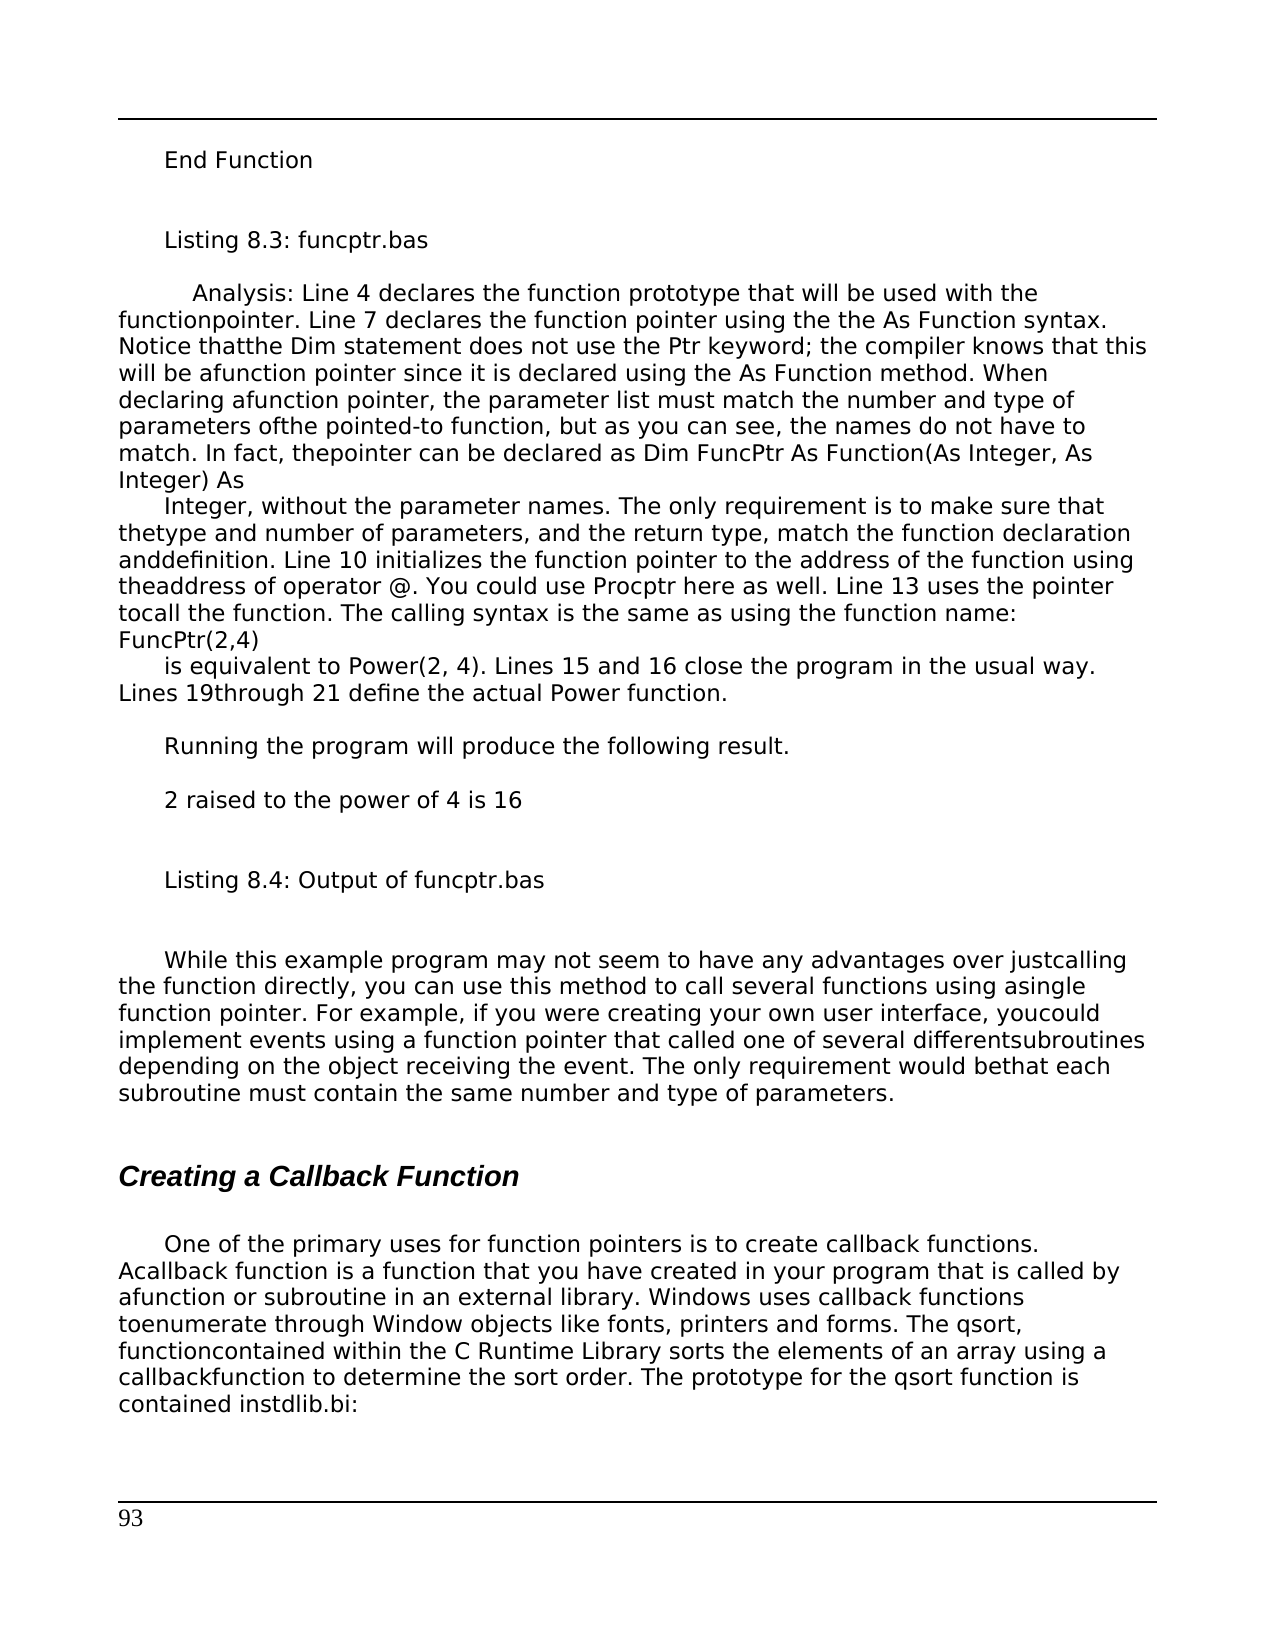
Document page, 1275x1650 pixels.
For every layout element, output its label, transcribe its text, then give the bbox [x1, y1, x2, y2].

text Listing 8.3: funcptr.bas [118, 227, 1157, 253]
text Analysis: Line 4 declares the function prototype that will be used with the functionpointer. Line 7 declares the function pointer using the the As Function syntax. Notice thatthe Dim statement does not use the Ptr keyword; the compiler knows that this will be afunction pointer since it is declared using the As Function method. When declaring afunction pointer, the parameter list must match the number and type of parameters ofthe pointed-to function, but as you can see, the names do not have to match. In fact, thepointer can be declared as Dim FuncPtr As Function(As Integer, As Integer) As [118, 280, 1157, 493]
subtitle Creating a Callback Function [118, 1158, 1157, 1192]
text End Function [118, 147, 1157, 173]
text is equivalent to Power(2, 4). Lines 15 and 16 close the program in the usual way. Lines 19through 21 define the actual Power function. [118, 653, 1157, 707]
text Running the program will produce the following result. [118, 733, 1157, 760]
text Listing 8.4: Output of funcptr.bas [118, 867, 1157, 893]
text 2 raised to the power of 4 is 16 [118, 787, 1157, 813]
text While this example program may not seem to have any advantages over justcalling the function directly, you can use this method to call several functions using asingle function pointer. For example, if you were creating your own user interface, youcould implement events using a function pointer that called one of several differentsubroutines depending on the object receiving the event. The only requirement would bethat each subroutine must contain the same number and type of parameters. [118, 947, 1157, 1107]
text Integer, without the parameter names. The only requirement is to make sure that thetype and number of parameters, and the return type, match the function declaration anddefinition. Line 10 initializes the function pointer to the address of the function using theaddress of operator @. You could use Procptr here as well. Line 13 uses the pointer tocall the function. The calling syntax is the same as using the function name: FuncPtr(2,4) [118, 493, 1157, 653]
text One of the primary uses for function pointers is to create callback functions. Acallback function is a function that you have created in your program that is called by afunction or subroutine in an external library. Windows uses callback functions toenumerate through Window objects like fonts, printers and forms. The qsort, functioncontained within the C Runtime Library sorts the elements of an array using a callbackfunction to determine the sort order. The prototype for the qsort function is contained instdlib.bi: [118, 1231, 1157, 1418]
